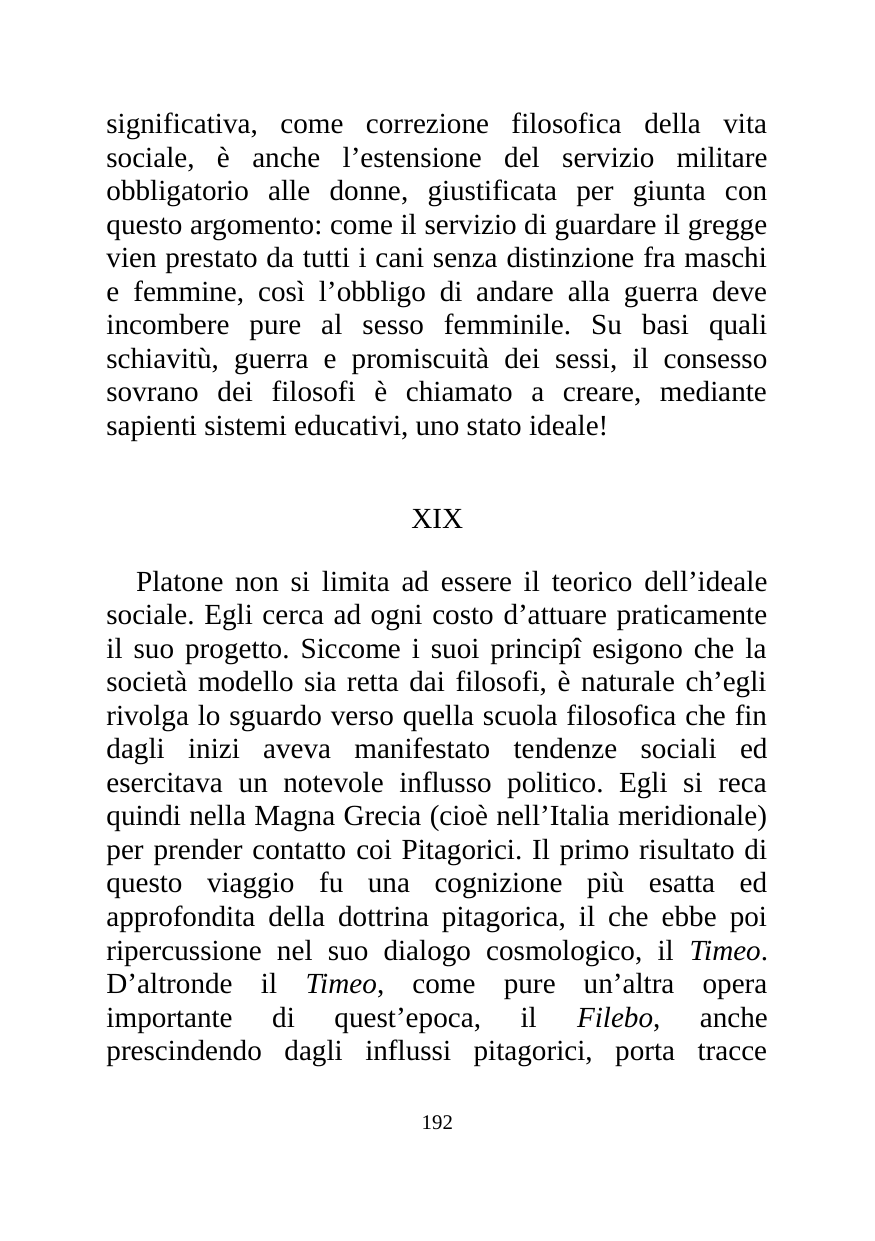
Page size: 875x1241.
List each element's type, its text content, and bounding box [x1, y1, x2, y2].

text Platone non si limita ad essere il teorico dell’ideale sociale. Egli cerca ad ogni costo d’attuare praticamente il suo progetto. Siccome i suoi principî esigono che la società modello sia retta dai filosofi, è naturale ch’egli rivolga lo sguardo verso quella scuola filosofica che fin dagli inizi aveva manifestato tendenze sociali ed esercitava un notevole influsso politico. Egli si reca quindi nella Magna Grecia (cioè nell’Italia meridionale) per prender contatto coi Pitagorici. Il primo risultato di questo viaggio fu una cognizione più esatta ed approfondita della dottrina pitagorica, il che ebbe poi ripercussione nel suo dialogo cosmologico, il Timeo. D’altronde il Timeo, come pure un’altra opera importante di quest’epoca, il Filebo, anche prescindendo dagli influssi pitagorici, porta tracce [106, 564, 768, 1067]
subtitle XIX [106, 501, 768, 534]
text significativa, come correzione filosofica della vita sociale, è anche l’estensione del servizio militare obbligatorio alle donne, giustificata per giunta con questo argomento: come il servizio di guardare il gregge vien prestato da tutti i cani senza distinzione fra maschi e femmine, così l’obbligo di andare alla guerra deve incombere pure al sesso femminile. Su basi quali schiavitù, guerra e promiscuità dei sessi, il consesso sovrano dei filosofi è chiamato a creare, mediante sapienti sistemi educativi, uno stato ideale! [106, 106, 768, 442]
